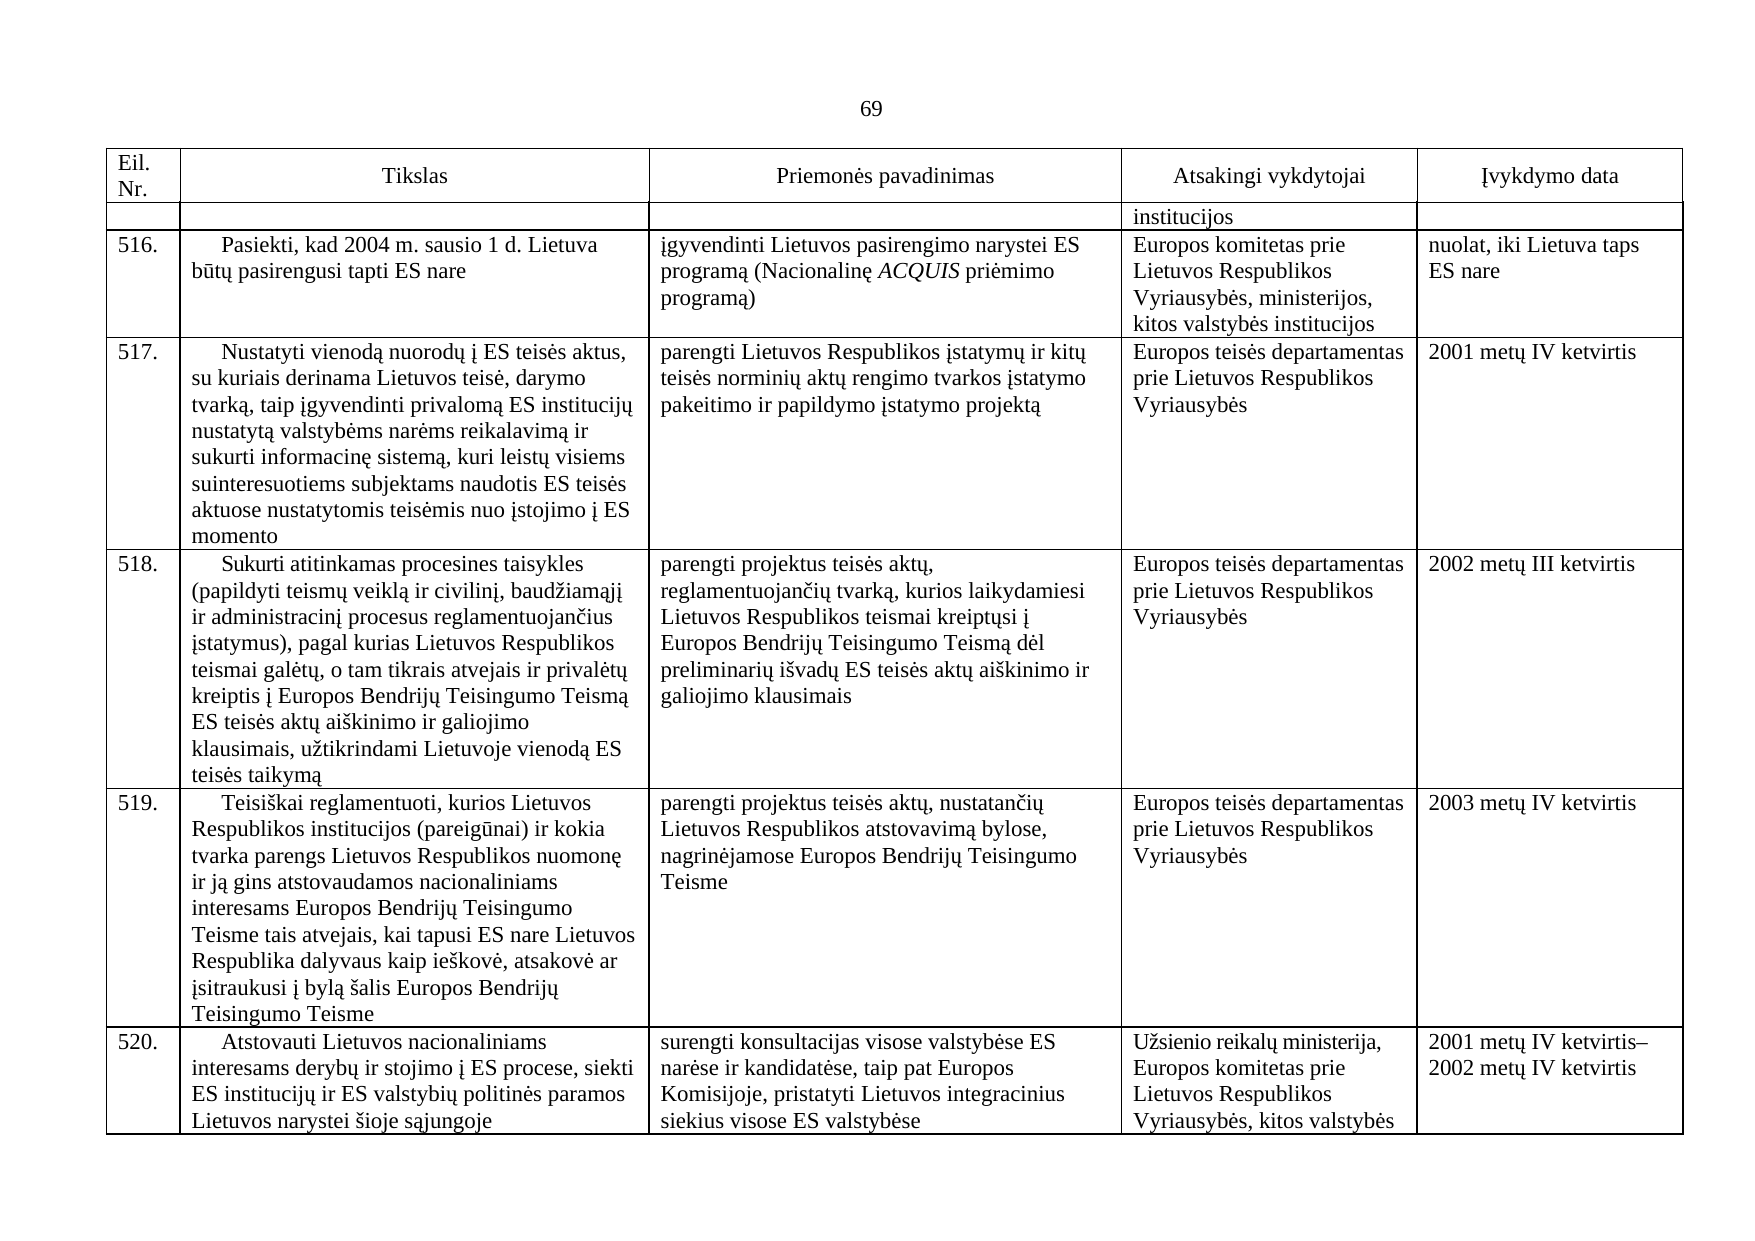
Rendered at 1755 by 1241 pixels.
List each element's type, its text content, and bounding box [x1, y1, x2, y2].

table_cell [107, 231, 179, 336]
table_cell 2001 metų IV ketvirtis–2002 metų IV ketvirtis [1418, 1028, 1682, 1133]
table_header Įvykdymo data [1418, 149, 1682, 201]
table_cell Sukurti atitinkamas procesines taisykles (papildyti teismų veiklą ir civilinį, baudžiamąjį ir administracinį procesus reglamentuojančius įstatymus), pagal kurias Lietuvos Respublikos teismai galėtų, o tam tikrais atvejais ir privalėtų kreiptis į Europos Bendrijų Teisingumo Teismą ES teisės aktų aiškinimo ir galiojimo klausimais, užtikrindami Lietuvoje vienodą ES teisės taikymą [181, 550, 648, 787]
table_cell [107, 338, 179, 549]
table_header Atsakingi vykdytojai [1122, 149, 1417, 201]
table_cell surengti konsultacijas visose valstybėse ES narėse ir kandidatėse, taip pat Europos Komisijoje, pristatyti Lietuvos integracinius siekius visose ES valstybėse [650, 1028, 1121, 1133]
table_cell Užsienio reikalų ministerija, Europos komitetas prie Lietuvos Respublikos Vyriausybės, kitos valstybės [1122, 1028, 1416, 1133]
table_cell [107, 550, 179, 787]
table_cell Europos komitetas prie Lietuvos Respublikos Vyriausybės, ministerijos, kitos valstybės institucijos [1122, 231, 1416, 336]
table_cell [650, 203, 1121, 229]
table_cell įgyvendinti Lietuvos pasirengimo narystei ES programą (Nacionalinę acquis priėmimo programą) [650, 231, 1121, 336]
table_cell parengti Lietuvos Respublikos įstatymų ir kitų teisės norminių aktų rengimo tvarkos įstatymo pakeitimo ir papildymo įstatymo projektą [650, 338, 1121, 549]
table_cell 2001 metų IV ketvirtis [1418, 338, 1682, 549]
table_cell 2003 metų IV ketvirtis [1418, 789, 1682, 1026]
table_cell parengti projektus teisės aktų, nustatančių Lietuvos Respublikos atstovavimą bylose, nagrinėjamose Europos Bendrijų Teisingumo Teisme [650, 789, 1121, 1026]
table_cell Atstovauti Lietuvos nacionaliniams interesams derybų ir stojimo į ES procese, siekti ES institucijų ir ES valstybių politinės paramos Lietuvos narystei šioje sąjungoje [181, 1028, 648, 1133]
table_cell Nustatyti vienodą nuorodų į ES teisės aktus, su kuriais derinama Lietuvos teisė, darymo tvarką, taip įgyvendinti privalomą ES institucijų nustatytą valstybėms narėms reikalavimą ir sukurti informacinę sistemą, kuri leistų visiems suinteresuotiems subjektams naudotis ES teisės aktuose nustatytomis teisėmis nuo įstojimo į ES momento [181, 338, 648, 549]
table_header Eil. Nr. [107, 149, 180, 201]
table_cell institucijos [1122, 203, 1416, 229]
table_cell [181, 203, 648, 229]
table_cell Europos teisės departamentas prie Lietuvos Respublikos Vyriausybės [1122, 789, 1416, 1026]
table_header Priemonės pavadinimas [650, 149, 1121, 201]
table_cell parengti projektus teisės aktų, reglamentuojančių tvarką, kurios laikydamiesi Lietuvos Respublikos teismai kreiptųsi į Europos Bendrijų Teisingumo Teismą dėl preliminarių išvadų ES teisės aktų aiškinimo ir galiojimo klausimais [650, 550, 1121, 787]
table_cell Europos teisės departamentas prie Lietuvos Respublikos Vyriausybės [1122, 338, 1416, 549]
table_cell Europos teisės departamentas prie Lietuvos Respublikos Vyriausybės [1122, 550, 1416, 787]
table_cell Teisiškai reglamentuoti, kurios Lietuvos Respublikos institucijos (pareigūnai) ir kokia tvarka parengs Lietuvos Respublikos nuomonę ir ją gins atstovaudamos nacionaliniams interesams Europos Bendrijų Teisingumo Teisme tais atvejais, kai tapusi ES nare Lietuvos Respublika dalyvaus kaip ieškovė, atsakovė ar įsitraukusi į bylą šalis Europos Bendrijų Teisingumo Teisme [181, 789, 648, 1026]
table_cell [107, 1028, 179, 1133]
table_cell [107, 789, 179, 1026]
table_cell [1418, 203, 1682, 229]
table_cell nuolat, iki Lietuva taps ES nare [1418, 231, 1682, 336]
table_cell Pasiekti, kad 2004 m. sausio 1 d. Lietuva būtų pasirengusi tapti ES nare [181, 231, 648, 336]
table_cell 2002 metų III ketvirtis [1418, 550, 1682, 787]
table_cell [107, 203, 179, 229]
table_header Tikslas [181, 149, 649, 201]
